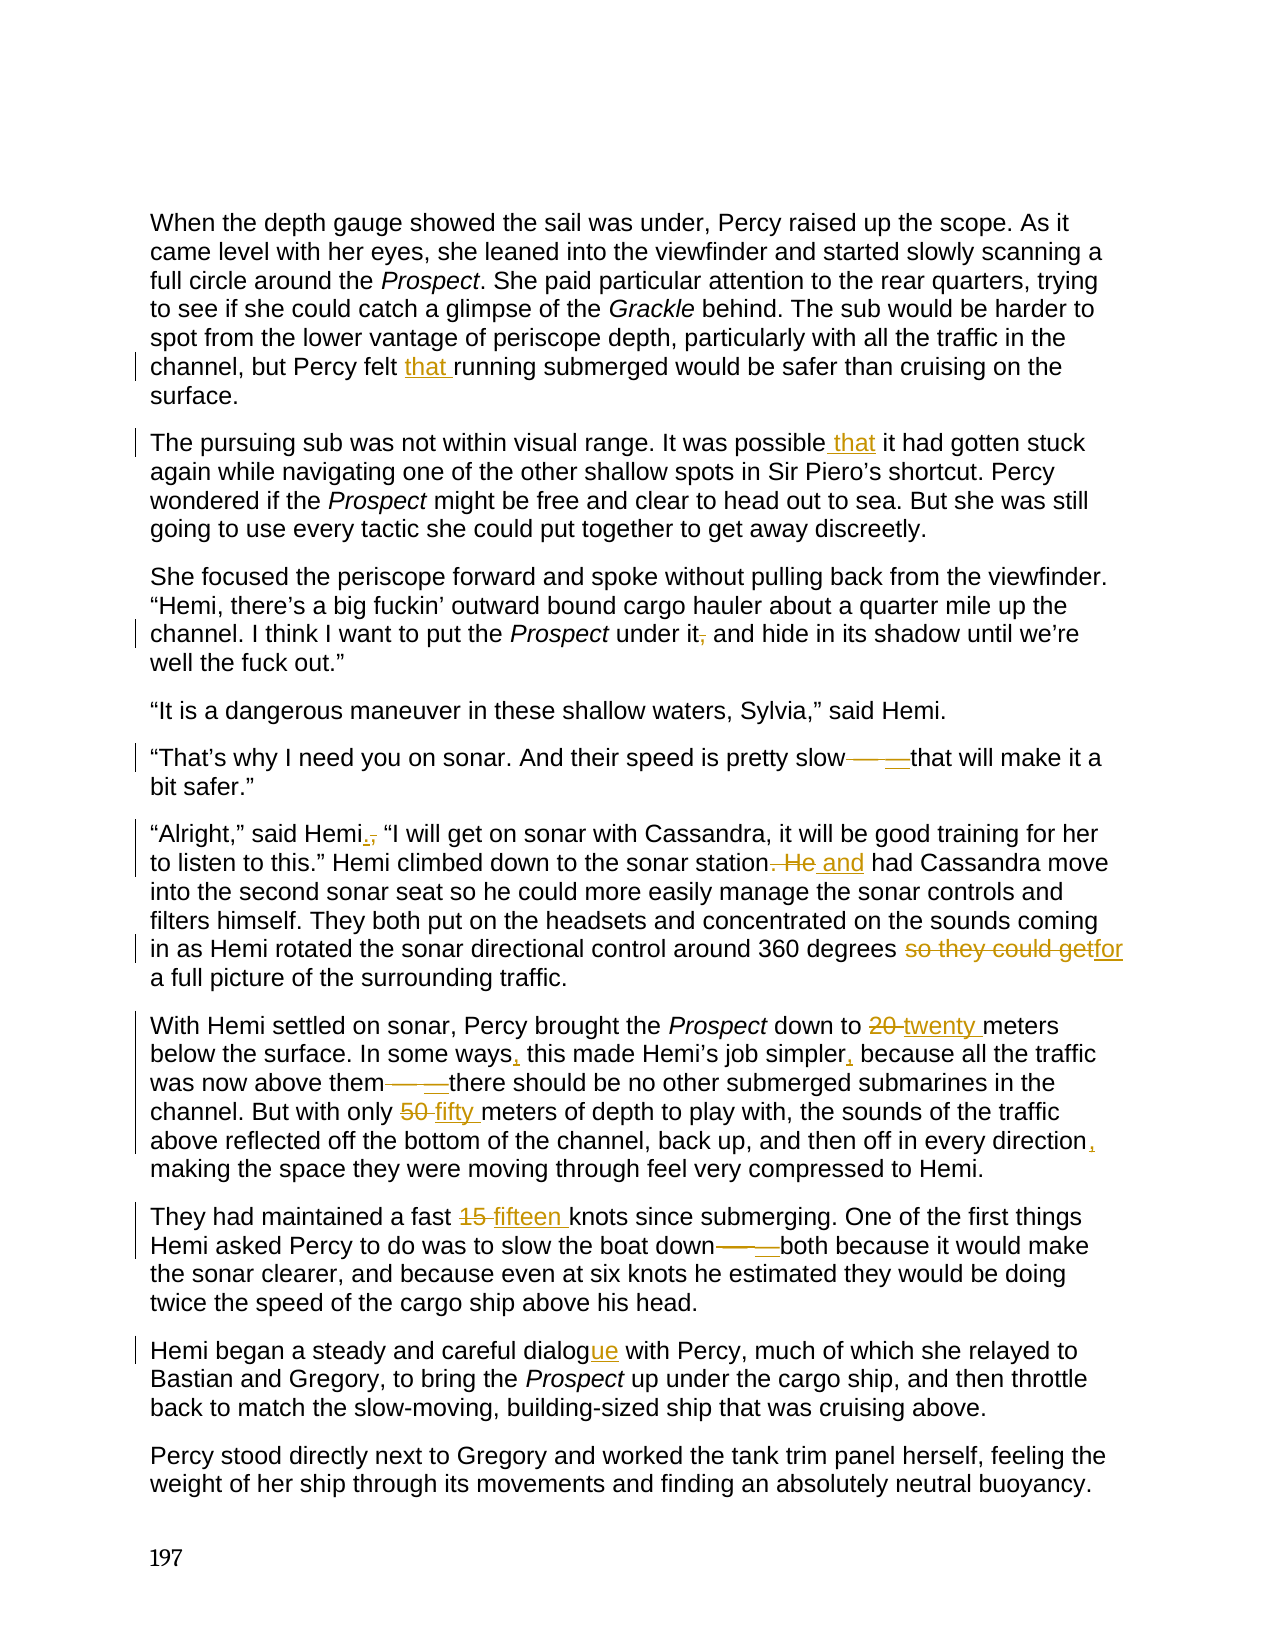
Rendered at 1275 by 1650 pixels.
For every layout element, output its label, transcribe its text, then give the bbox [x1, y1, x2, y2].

text Percy stood directly next to Gregory and worked the tank trim panel herself, feeling the weight of her ship through its movements and finding an absolutely neutral buoyancy. [150, 1441, 1125, 1498]
text “It is a dangerous maneuver in these shallow waters, Sylvia,” said Hemi. [150, 696, 1125, 724]
text Hemi began a steady and careful dialogue with Percy, much of which she relayed to Bastian and Gregory, to bring the Prospect up under the cargo ship, and then throttle back to match the slow-moving, building-sized ship that was cruising above. [150, 1336, 1125, 1422]
text They had maintained a fast fifteen knots since submerging. One of the first things Hemi asked Percy to do was to slow the boat down—both because it would make the sonar clearer, and because even at six knots he estimated they would be doing twice the speed of the cargo ship above his head. [150, 1202, 1125, 1317]
text The pursuing sub was not within visual range. It was possible that it had gotten stuck again while navigating one of the other shallow spots in Sir Piero’s shortcut. Percy wondered if the Prospect might be free and clear to head out to sea. But she was still going to use every tactic she could put together to get away discreetly. [150, 428, 1125, 543]
text She focused the periscope forward and spoke without pulling back from the viewfinder. “Hemi, there’s a big fuckin’ outward bound cargo hauler about a quarter mile up the channel. I think I want to put the Prospect under it and hide in its shadow until we’re well the fuck out.” [150, 562, 1125, 677]
text “That’s why I need you on sonar. And their speed is pretty slow—that will make it a bit safer.” [150, 743, 1125, 801]
text With Hemi settled on sonar, Percy brought the Prospect down to twenty meters below the surface. In some ways, this made Hemi’s job simpler, because all the traffic was now above them—there should be no other submerged submarines in the channel. But with only fifty meters of depth to play with, the sounds of the traffic above reflected off the bottom of the channel, back up, and then off in every direction, making the space they were moving through feel very compressed to Hemi. [150, 1011, 1125, 1183]
text When the depth gauge showed the sail was under, Percy raised up the scope. As it came level with her eyes, she leaned into the viewfinder and started slowly scanning a full circle around the Prospect. She paid particular attention to the rear quarters, trying to see if she could catch a glimpse of the Grackle behind. The sub would be harder to spot from the lower vantage of periscope depth, particularly with all the traffic in the channel, but Percy felt that running submerged would be safer than cruising on the surface. [150, 208, 1125, 409]
text “Alright,” said Hemi. “I will get on sonar with Cassandra, it will be good training for her to listen to this.” Hemi climbed down to the sonar station and had Cassandra move into the second sonar seat so he could more easily manage the sonar controls and filters himself. They both put on the headsets and concentrated on the sounds coming in as Hemi rotated the sonar directional control around 360 degrees for a full picture of the surrounding traffic. [150, 819, 1125, 992]
